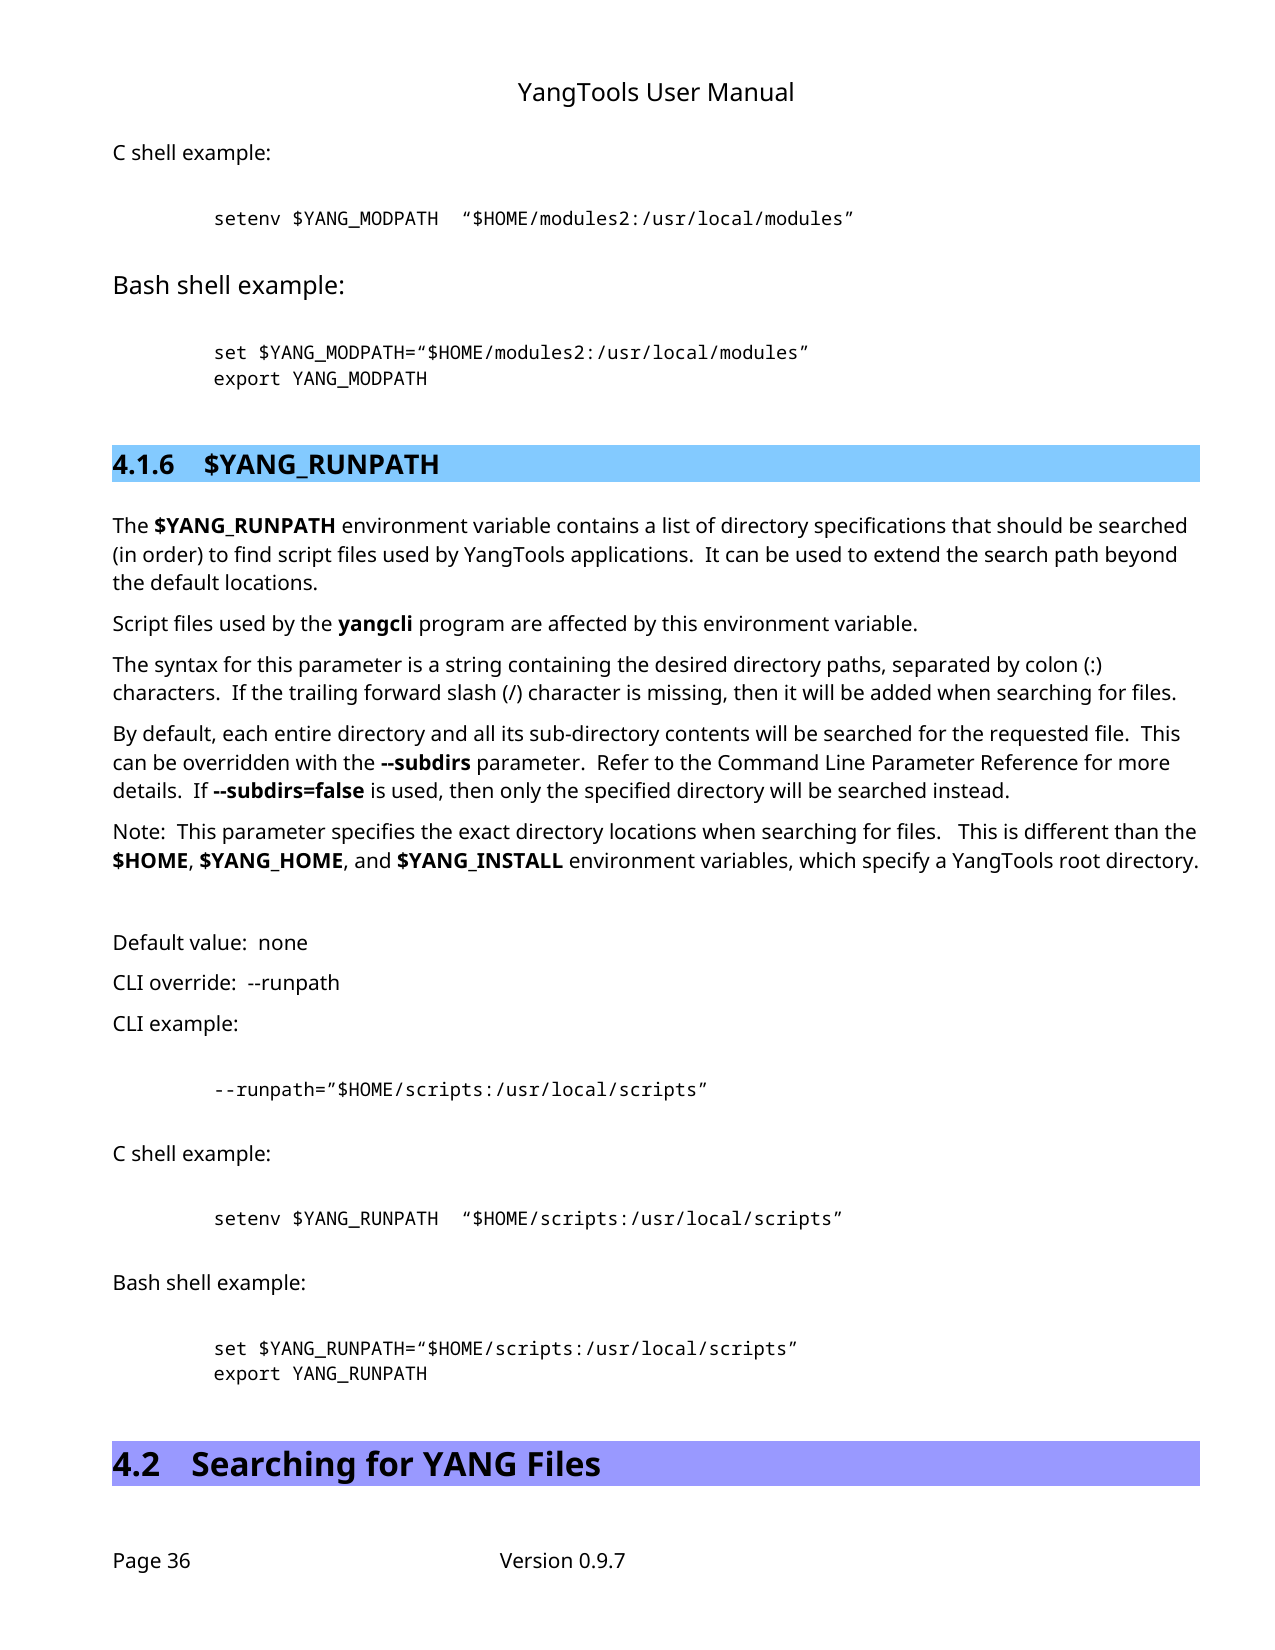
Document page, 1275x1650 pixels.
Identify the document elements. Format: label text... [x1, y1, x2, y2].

text C shell example: [112, 1139, 1200, 1167]
text setenv $YANG_RUNPATH “$HOME/scripts:/usr/local/scripts” [139, 1180, 1200, 1256]
text The syntax for this parameter is a string containing the desired directory paths, separated by colon (:) characters. If the trailing forward slash (/) character is missing, then it will be added when searching for files. [112, 650, 1200, 707]
text The $YANG_RUNPATH environment variable contains a list of directory specifications that should be searched (in order) to find script files used by YangTools applications. It can be used to extend the search path beyond the default locations. [112, 511, 1200, 597]
subtitle Searching for YANG Files [112, 1441, 1200, 1486]
text Default value: none [112, 928, 1200, 956]
text set $YANG_MODPATH=“$HOME/modules2:/usr/local/modules” export YANG_MODPATH [139, 314, 1200, 416]
text setenv $YANG_MODPATH “$HOME/modules2:/usr/local/modules” [139, 179, 1200, 256]
text CLI example: [112, 1009, 1200, 1038]
text Script files used by the yangcli program are affected by this environment variable. [112, 609, 1200, 638]
text Bash shell example: [112, 1268, 1200, 1297]
subtitle $YANG_RUNPATH [112, 445, 1200, 482]
text Note: This parameter specifies the exact directory locations when searching for files. This is different than the $HOME, $YANG_HOME, and $YANG_INSTALL environment variables, which specify a YangTools root directory. [112, 817, 1200, 874]
text --runpath=”$HOME/scripts:/usr/local/scripts” [139, 1050, 1200, 1127]
text C shell example: [112, 138, 1200, 167]
text By default, each entire directory and all its sub-directory contents will be searched for the requested file. This can be overridden with the --subdirs parameter. Refer to the Command Line Parameter Reference for more details. If --subdirs=false is used, then only the specified directory will be searched instead. [112, 719, 1200, 805]
text set $YANG_RUNPATH=“$HOME/scripts:/usr/local/scripts” export YANG_RUNPATH [139, 1309, 1200, 1411]
text CLI override: --runpath [112, 968, 1200, 997]
text Bash shell example: [112, 268, 1200, 302]
